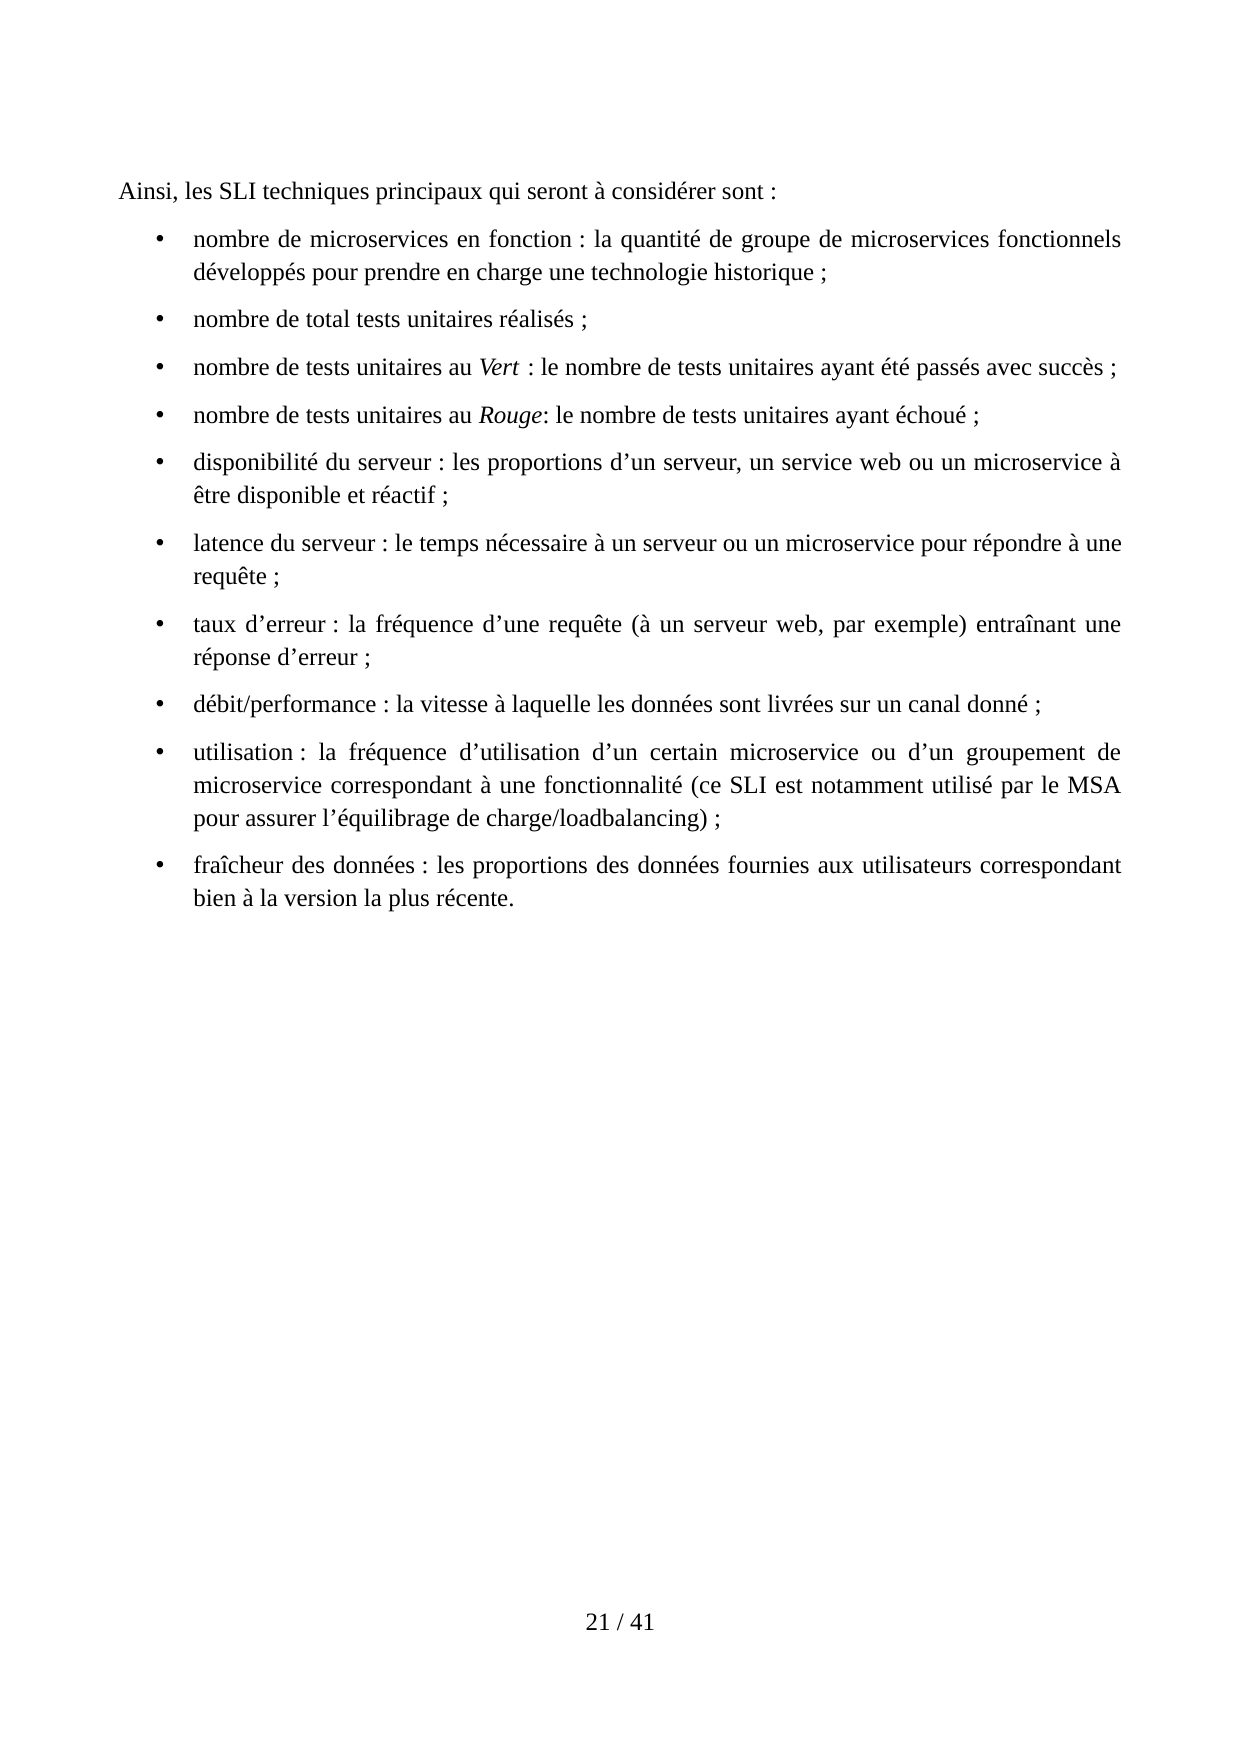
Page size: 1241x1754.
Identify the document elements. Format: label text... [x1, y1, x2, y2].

list nombre de total tests unitaires réalisés ; [156, 304, 1122, 333]
list nombre de microservices en fonction : la quantité de groupe de microservices fonctionnels développés pour prendre en charge une technologie historique ; [156, 224, 1122, 286]
list fraîcheur des données : les proportions des données fournies aux utilisateurs correspondant bien à la version la plus récente. [156, 851, 1122, 912]
list taux d’erreur : la fréquence d’une requête (à un serveur web, par exemple) entraînant une réponse d’erreur ; [156, 609, 1122, 670]
list disponibilité du serveur : les proportions d’un serveur, un service web ou un microservice à être disponible et réactif ; [156, 447, 1122, 509]
list nombre de tests unitaires au Vert : le nombre de tests unitaires ayant été passés avec succès ; [156, 352, 1122, 381]
text Ainsi, les SLI techniques principaux qui seront à considérer sont : [118, 176, 1122, 205]
list nombre de tests unitaires au Rouge: le nombre de tests unitaires ayant échoué ; [156, 400, 1122, 428]
list latence du serveur : le temps nécessaire à un serveur ou un microservice pour répondre à une requête ; [156, 528, 1122, 590]
list débit/performance : la vitesse à laquelle les données sont livrées sur un canal donné ; [156, 689, 1122, 718]
list utilisation : la fréquence d’utilisation d’un certain microservice ou d’un groupement de microservice correspondant à une fonctionnalité (ce SLI est notamment utilisé par le MSA pour assurer l’équilibrage de charge/loadbalancing) ; [156, 737, 1122, 832]
